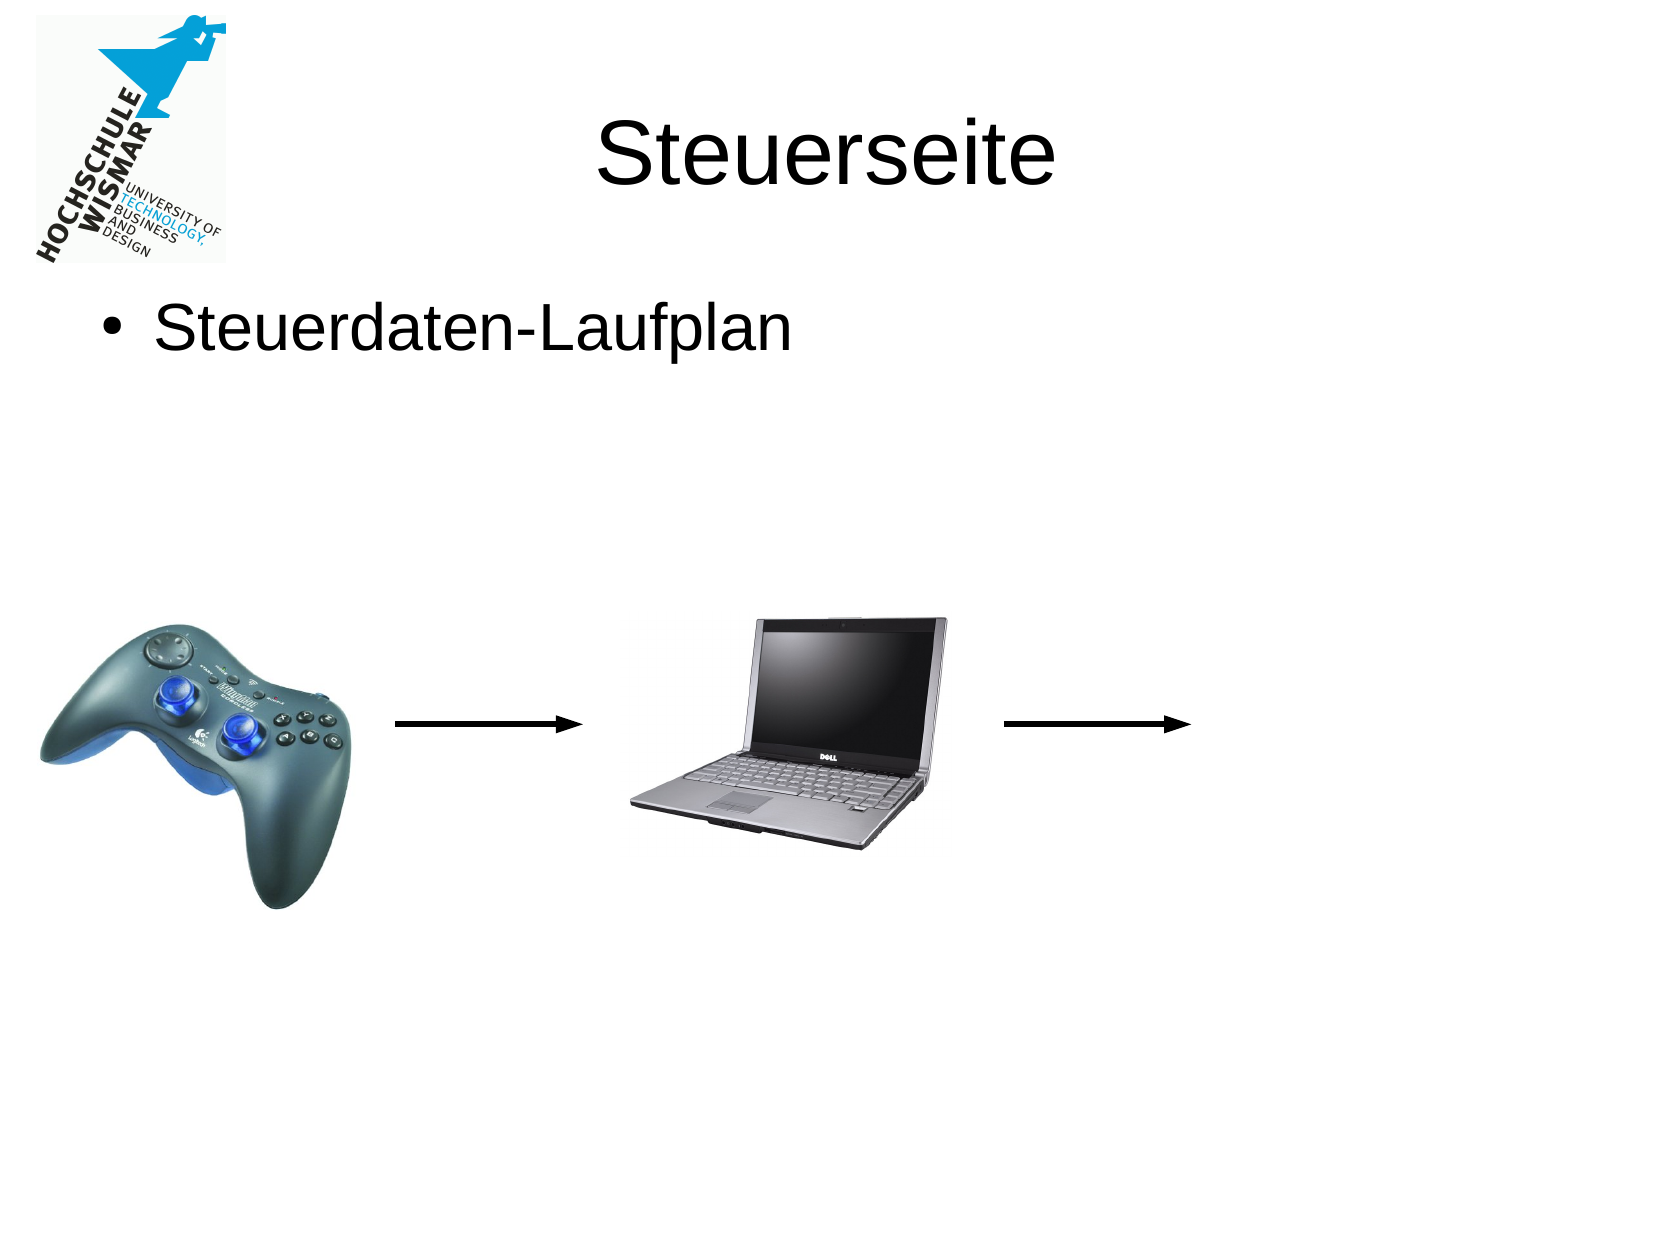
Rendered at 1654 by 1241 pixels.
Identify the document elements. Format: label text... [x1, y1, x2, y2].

picture [36, 15, 226, 263]
picture [37, 611, 358, 912]
title Steuerseite [226, 56, 1571, 250]
picture [199, 15, 226, 24]
picture [620, 611, 952, 857]
list Steuerdaten-Laufplan [82, 290, 1571, 1109]
picture [196, 33, 205, 43]
